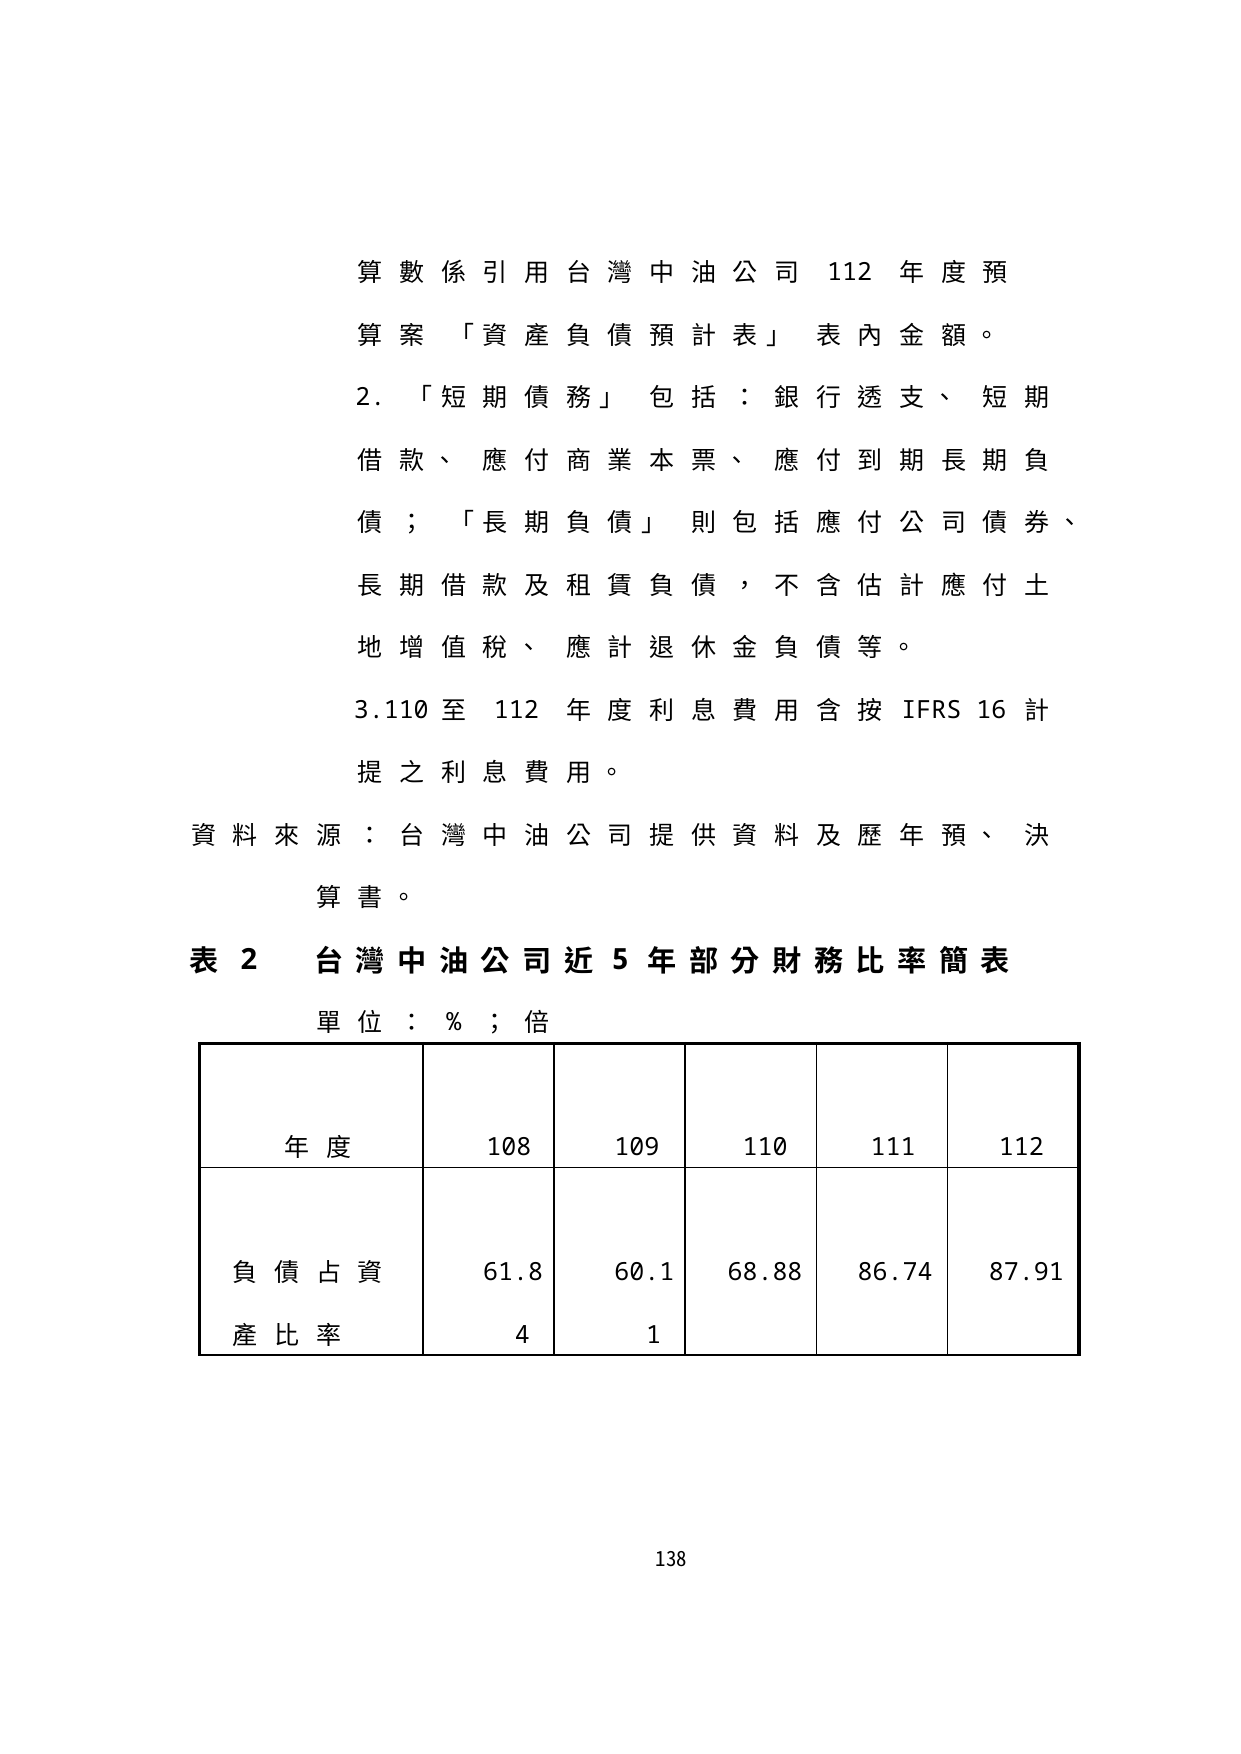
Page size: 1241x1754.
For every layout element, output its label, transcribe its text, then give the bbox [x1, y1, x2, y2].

table_cell 61.84 [424, 1168, 553, 1354]
table_header 110 [686, 1045, 816, 1167]
table_header 109 [555, 1045, 684, 1167]
text 算數係引用台灣中油公司112年度預算案「資產負債預計表」表內金額。 [183, 229, 1054, 354]
table_header 112 [948, 1045, 1077, 1167]
table_cell 87.91 [948, 1168, 1077, 1354]
table_cell 68.88 [686, 1168, 816, 1354]
text 表2 台灣中油公司近5年部分財務比率簡表 單位：%；倍 [183, 917, 1058, 1042]
text 2.「短期債務」包括：銀行透支、短期借款、應付商業本票、應付到期長期負債；「長期負債」則包括應付公司債券、長期借款及租賃負債，不含估計應付土地增值稅、應計退休金負債等。 [309, 354, 1058, 667]
table_cell 60.11 [555, 1168, 684, 1354]
table_header 年度 [201, 1045, 422, 1167]
text 資料來源：台灣中油公司提供資料及歷年預、決算書。 [183, 792, 1058, 917]
table_cell 86.74 [817, 1168, 947, 1354]
text 3.110至112年度利息費用含按IFRS 16計提之利息費用。 [309, 667, 1058, 792]
table_header 108 [424, 1045, 553, 1167]
table_cell 負債占資產比率 [201, 1168, 422, 1354]
table_header 111 [817, 1045, 947, 1167]
